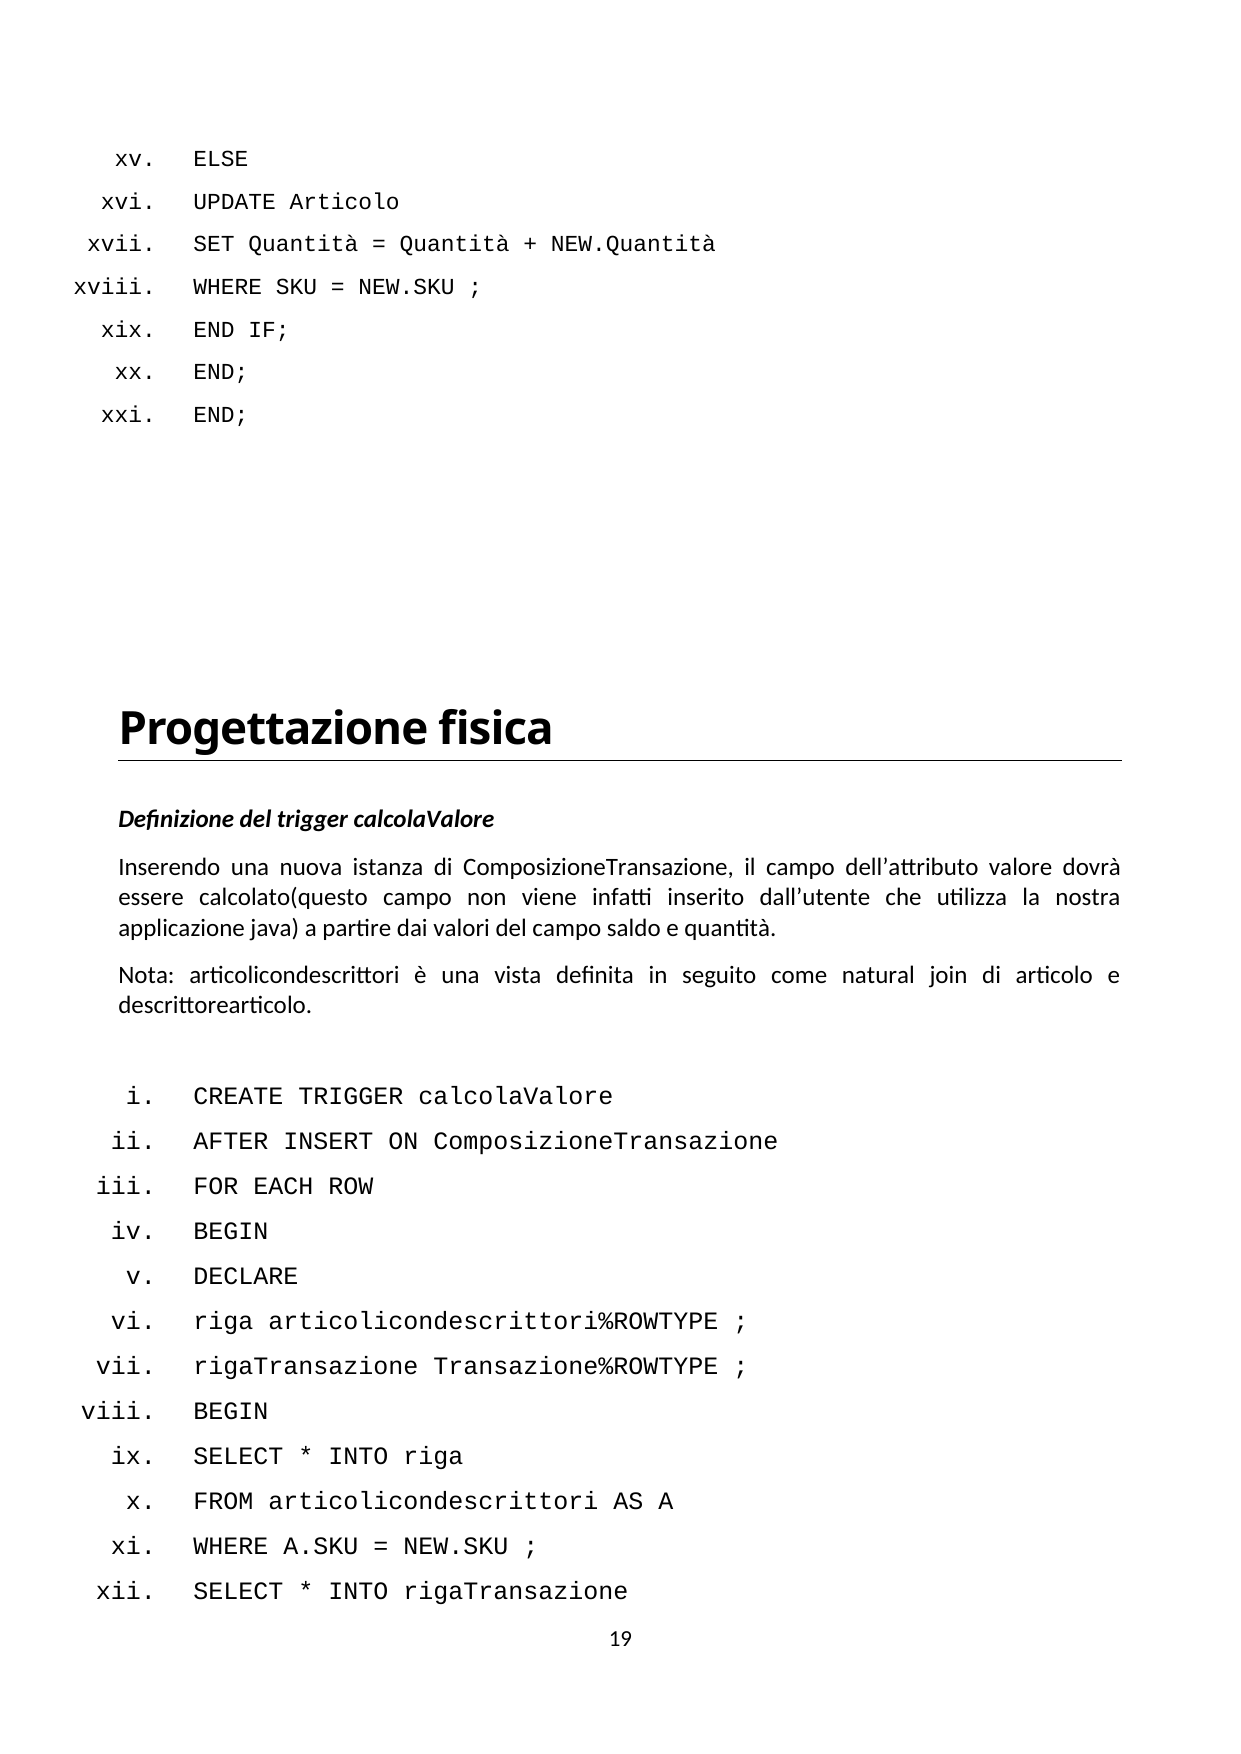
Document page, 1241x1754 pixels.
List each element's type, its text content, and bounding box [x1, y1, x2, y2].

list riga articolicondescrittori%ROWTYPE ; [156, 1309, 1122, 1337]
list END IF; [156, 318, 1122, 344]
list CREATE TRIGGER calcolaValore [156, 1084, 1122, 1112]
list DECLARE [156, 1264, 1122, 1292]
list END; [156, 361, 1122, 387]
text Inserendo una nuova istanza di ComposizioneTransazione, il campo dell’attributo valore dovrà essere calcolato(questo campo non viene infatti inserito dall’utente che utilizza la nostra applicazione java) a partire dai valori del campo saldo e quantità. [118, 851, 1122, 942]
list ELSE [156, 148, 1122, 173]
list BEGIN [156, 1219, 1122, 1247]
text Definizione del trigger calcolaValore [118, 803, 1122, 834]
list FOR EACH ROW [156, 1174, 1122, 1202]
list BEGIN [156, 1399, 1122, 1427]
list SELECT * INTO rigaTransazione [156, 1579, 1122, 1607]
list FROM articolicondescrittori AS A [156, 1489, 1122, 1517]
list rigaTransazione Transazione%ROWTYPE ; [156, 1354, 1122, 1382]
list AFTER INSERT ON ComposizioneTransazione [156, 1129, 1122, 1157]
title Progettazione fisica [118, 695, 1122, 760]
list WHERE A.SKU = NEW.SKU ; [156, 1534, 1122, 1562]
list SELECT * INTO riga [156, 1444, 1122, 1472]
list SET Quantità = Quantità + NEW.Quantità [156, 233, 1122, 259]
text Nota: articolicondescrittori è una vista definita in seguito come natural join di articolo e descrittorearticolo. [118, 959, 1122, 1020]
list END; [156, 403, 1122, 429]
list UPDATE Articolo [156, 190, 1122, 216]
list WHERE SKU = NEW.SKU ; [156, 275, 1122, 301]
